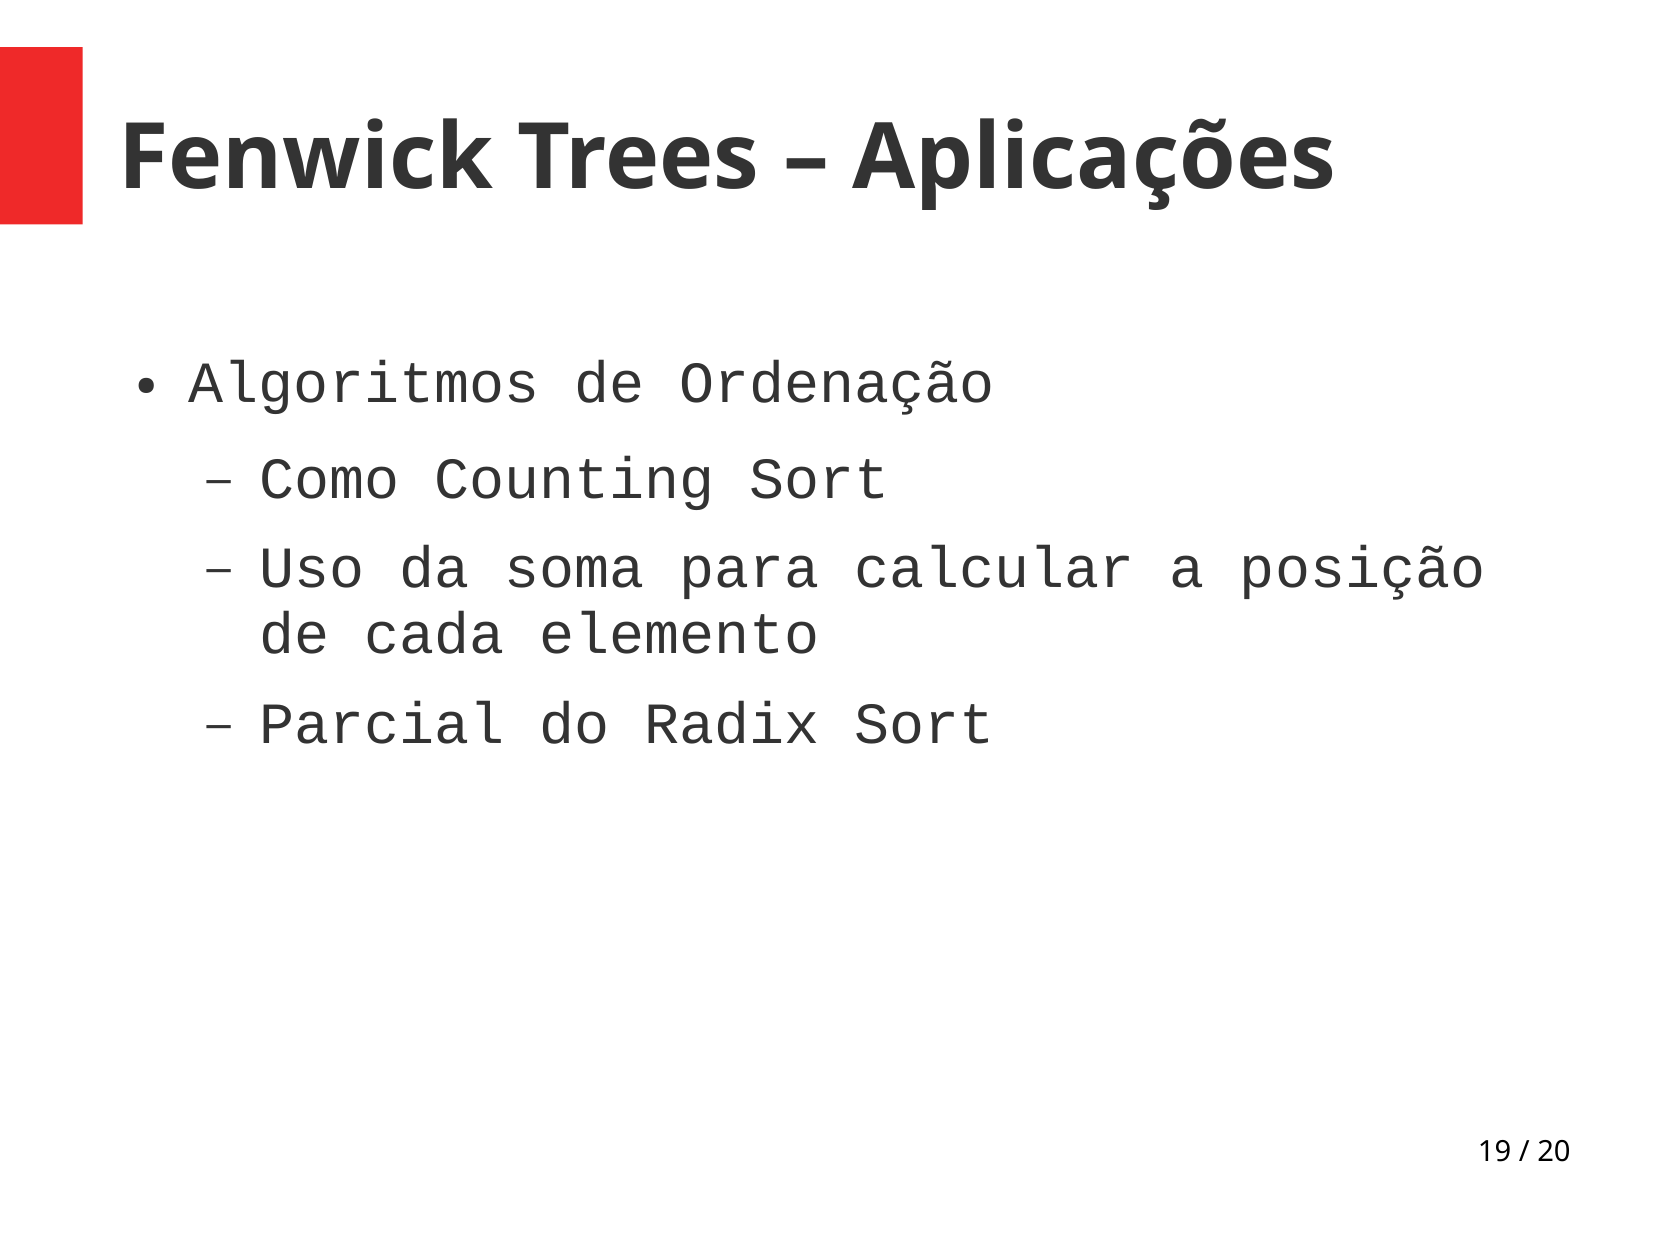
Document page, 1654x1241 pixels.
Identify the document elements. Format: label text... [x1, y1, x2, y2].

title Fenwick Trees – Aplicações [118, 49, 1571, 257]
list Algoritmos de Ordenação Como Counting Sort Uso da soma para calcular a posição de cada elemento Parcial do Radix Sort [118, 354, 1536, 1074]
